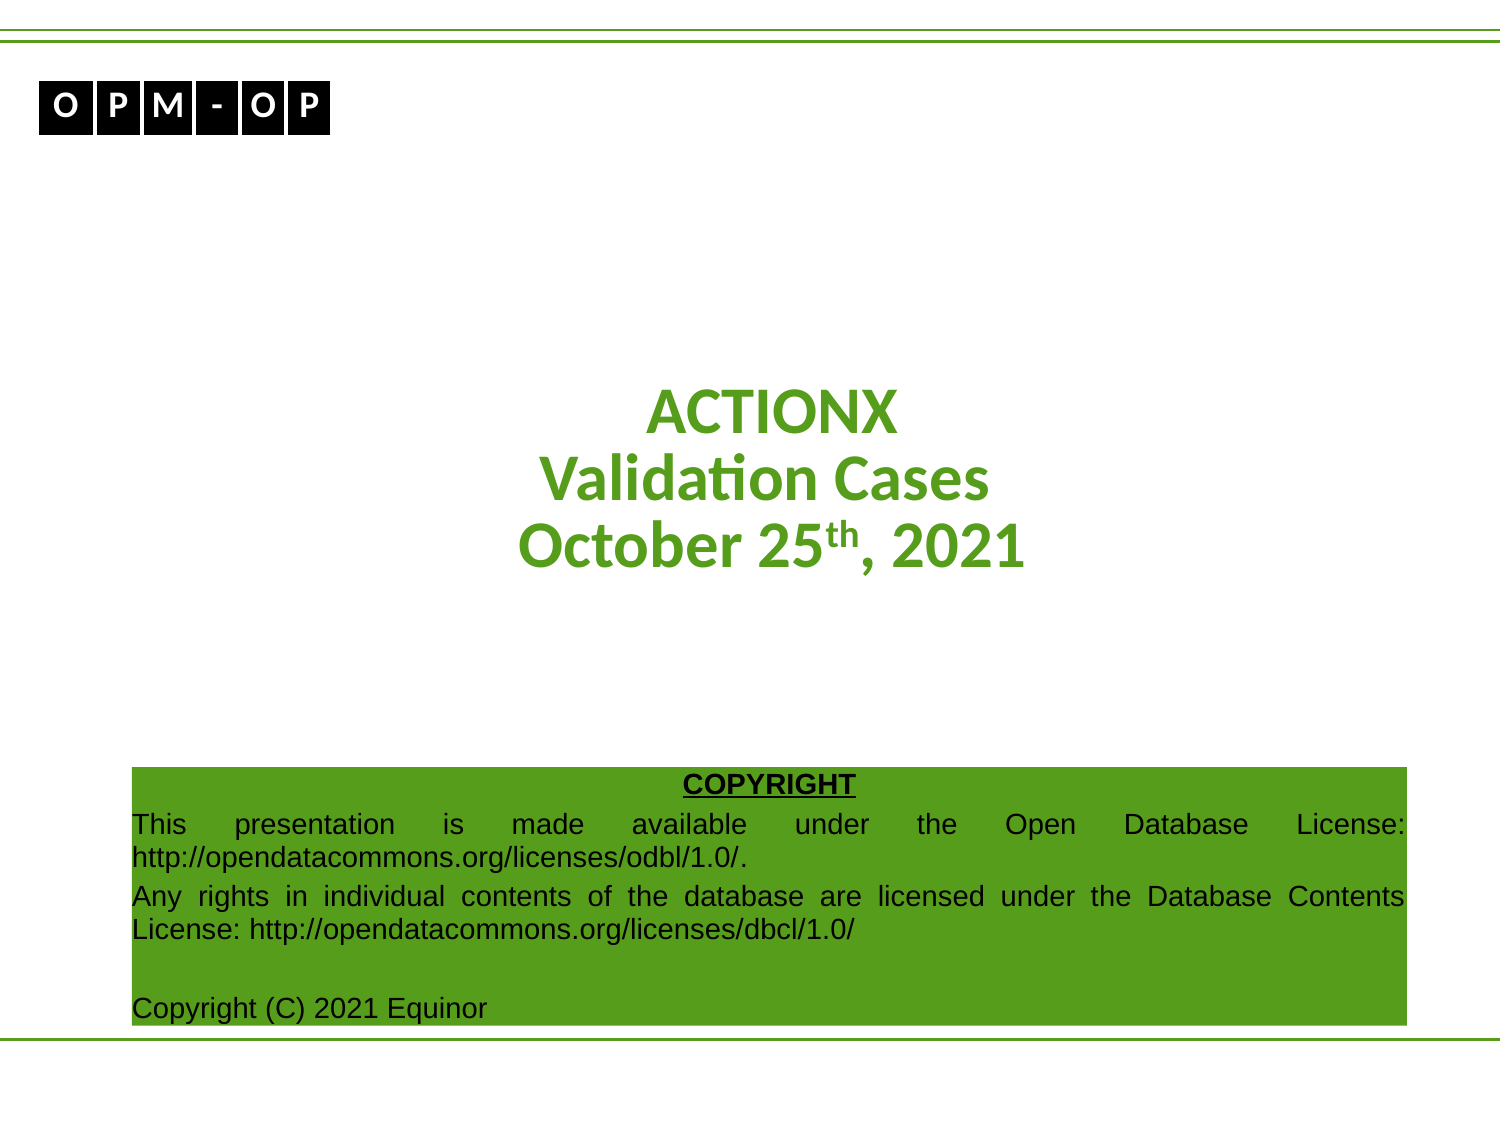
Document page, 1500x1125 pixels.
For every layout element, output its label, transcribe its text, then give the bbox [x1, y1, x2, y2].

title [255, 60, 1425, 233]
subtitle ACTIONX Validation Cases October 25th, 2021 [135, 232, 1411, 736]
text_box COPYRIGHT This presentation is made available under the Open Database License: http://opendatacommons.org/licenses/odbl/1.0/. Any rights in individual contents of the database are licensed under the Database Contents License: http://opendatacommons.org/licenses/dbcl/1.0/ Copyright (C) 2021 Equinor [131, 767, 1407, 1026]
